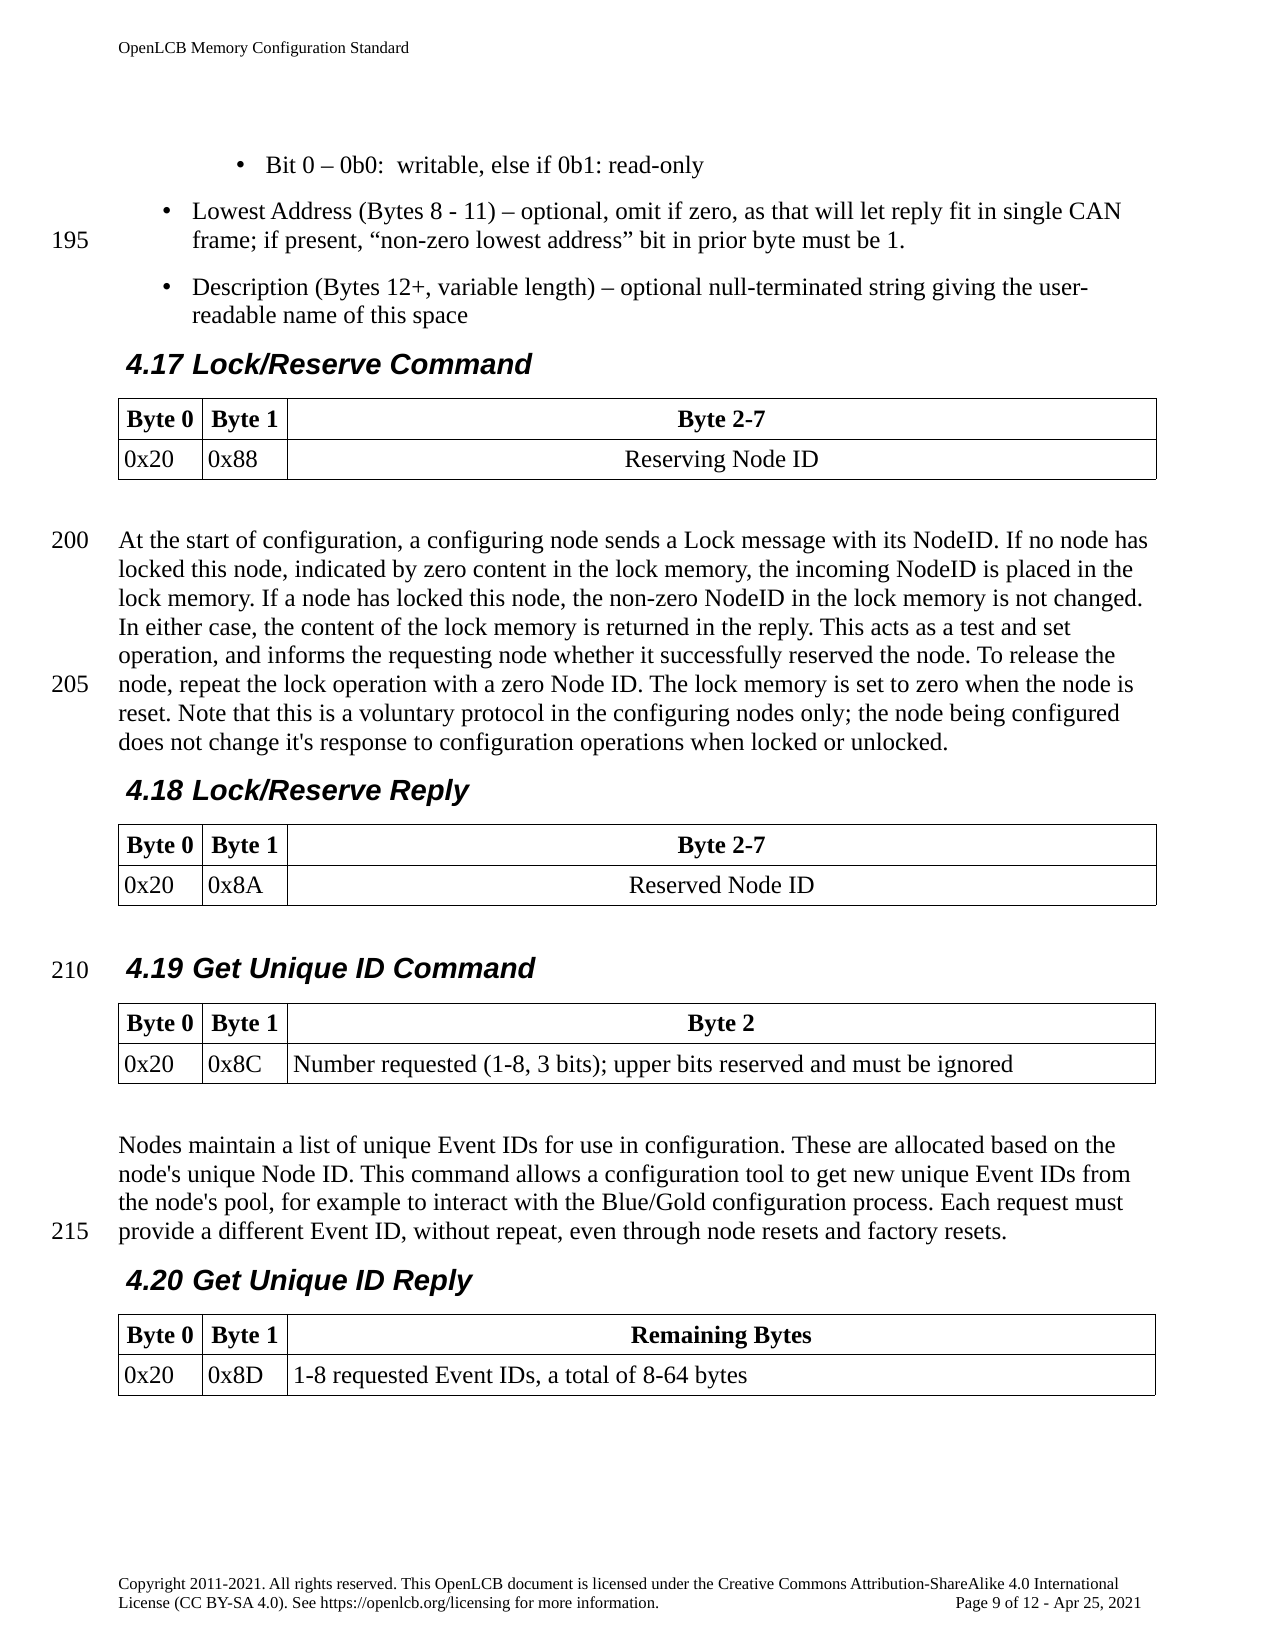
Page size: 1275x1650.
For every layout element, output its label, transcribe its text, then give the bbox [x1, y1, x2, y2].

table_header Byte 1 [203, 825, 287, 864]
table_header Byte 0 [119, 825, 202, 864]
table_cell 0x20 [119, 1355, 202, 1394]
table_cell 0x8D [203, 1355, 287, 1394]
subtitle Lock/Reserve Reply [118, 773, 1157, 807]
table_cell 0x88 [203, 440, 287, 479]
table_header Byte 2 [288, 1004, 1155, 1043]
table_header Byte 2-7 [288, 825, 1156, 864]
list Lowest Address (Bytes 8 - 11) – optional, omit if zero, as that will let reply fit in single CAN frame; if present, “non-zero lowest address” bit in prior byte must be 1. [162, 196, 1157, 254]
table_cell Number requested (1-8, 3 bits); upper bits reserved and must be ignored [288, 1044, 1155, 1083]
table_cell Reserving Node ID [288, 440, 1156, 479]
table_header Remaining Bytes [288, 1315, 1155, 1354]
table_cell 0x20 [119, 866, 202, 905]
table_cell 0x8C [203, 1044, 287, 1083]
table_header Byte 0 [119, 1004, 202, 1043]
table_cell 0x20 [119, 1044, 202, 1083]
text Nodes maintain a list of unique Event IDs for use in configuration. These are allocated based on the node's unique Node ID. This command allows a configuration tool to get new unique Event IDs from the node's pool, for example to interact with the Blue/Gold configuration process. Each request must provide a different Event ID, without repeat, even through node resets and factory resets. [118, 1130, 1157, 1245]
table_header Byte 1 [203, 1004, 287, 1043]
table_header Byte 2-7 [288, 399, 1156, 438]
table_header Byte 1 [203, 1315, 287, 1354]
subtitle Lock/Reserve Command [118, 347, 1157, 380]
subtitle Get Unique ID Reply [118, 1263, 1157, 1296]
table_cell Reserved Node ID [288, 866, 1156, 905]
subtitle Get Unique ID Command [118, 951, 1157, 985]
table_cell 1-8 requested Event IDs, a total of 8-64 bytes [288, 1355, 1155, 1394]
text At the start of configuration, a configuring node sends a Lock message with its NodeID. If no node has locked this node, indicated by zero content in the lock memory, the incoming NodeID is placed in the lock memory. If a node has locked this node, the non-zero NodeID in the lock memory is not changed. In either case, the content of the lock memory is returned in the reply. This acts as a test and set operation, and informs the requesting node whether it successfully reserved the node. To release the node, repeat the lock operation with a zero Node ID. The lock memory is set to zero when the node is reset. Note that this is a voluntary protocol in the configuring nodes only; the node being configured does not change it's response to configuration operations when locked or unlocked. [118, 525, 1157, 755]
table_header Byte 1 [203, 399, 287, 438]
table_header Byte 0 [119, 1315, 202, 1354]
list Bit 0 – 0b0: writable, else if 0b1: read-only [236, 150, 1157, 179]
table_cell 0x20 [119, 440, 202, 479]
list Description (Bytes 12+, variable length) – optional null-terminated string giving the user-readable name of this space [162, 272, 1157, 329]
table_cell 0x8A [203, 866, 287, 905]
table_header Byte 0 [119, 399, 202, 438]
